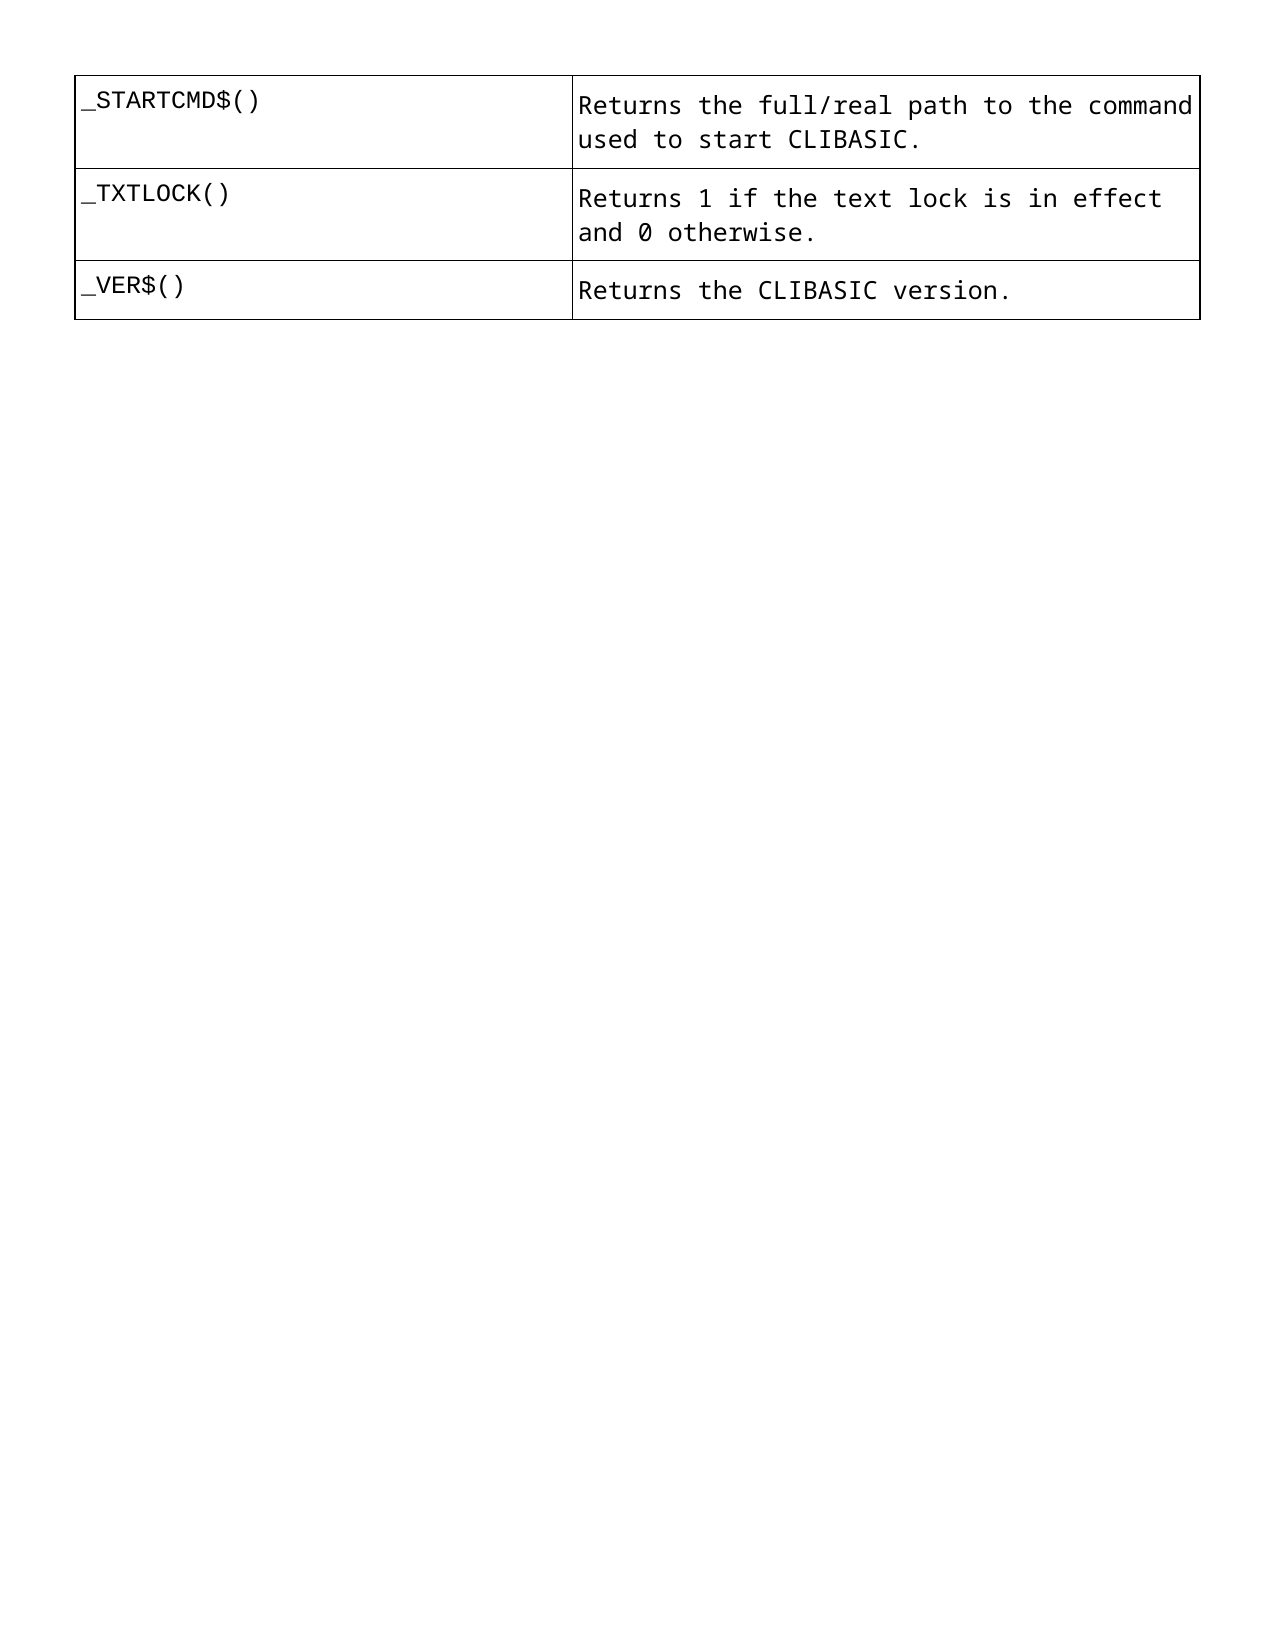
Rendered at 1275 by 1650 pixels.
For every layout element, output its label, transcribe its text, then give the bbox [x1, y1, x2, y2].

table_cell Returns the full/real path to the command used to start CLIBASIC. [573, 76, 1199, 167]
table_cell _TXTLOCK() [76, 169, 572, 260]
table_cell Returns 1 if the text lock is in effect and 0 otherwise. [573, 169, 1199, 260]
table_cell Returns the CLIBASIC version. [573, 261, 1199, 318]
table_cell _VER$() [76, 261, 572, 318]
table_cell _STARTCMD$() [76, 76, 572, 167]
